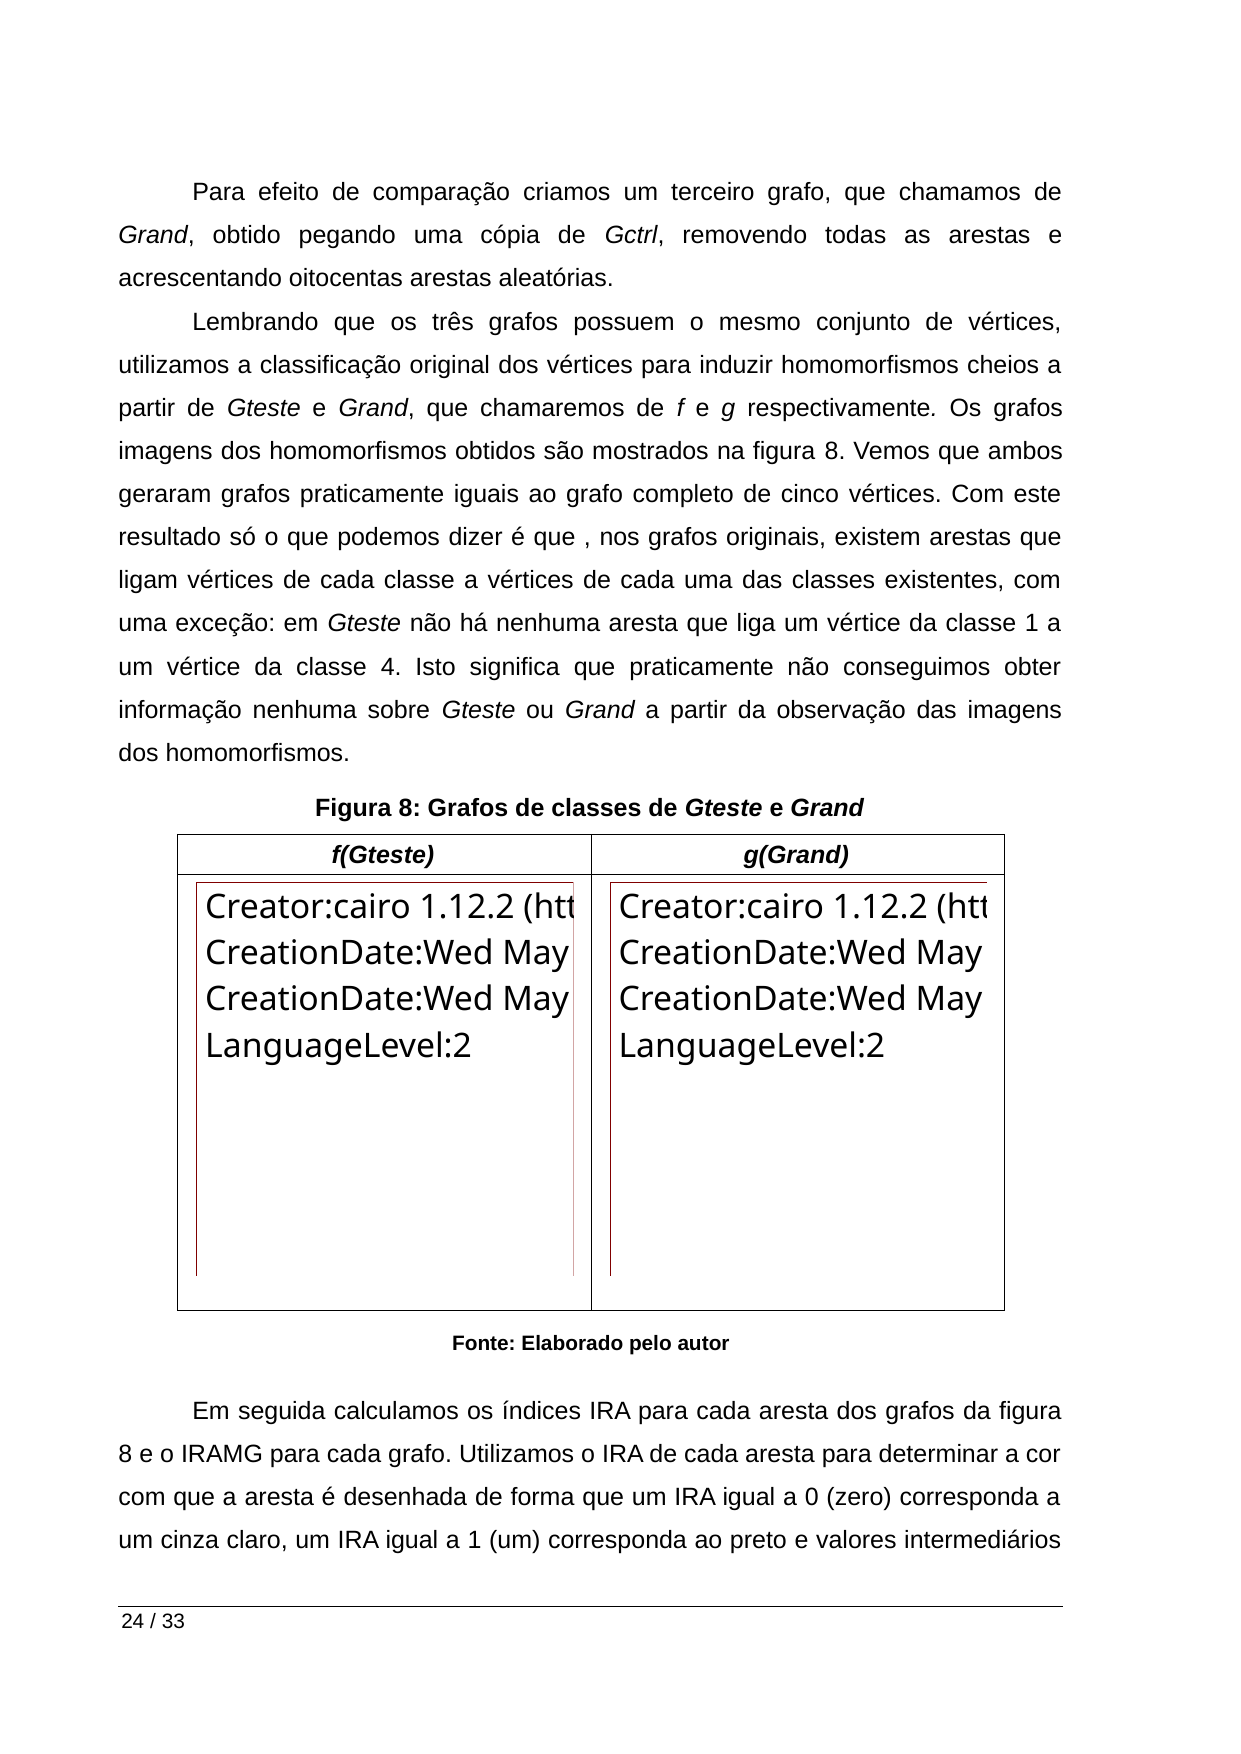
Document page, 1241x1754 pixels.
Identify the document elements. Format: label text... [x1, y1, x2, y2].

text Em seguida calculamos os índices IRA para cada aresta dos grafos da figura 8 e o IRAMG para cada grafo. Utilizamos o IRA de cada aresta para determinar a cor com que a aresta é desenhada de forma que um IRA igual a 0 (zero) corresponda a um cinza claro, um IRA igual a 1 (um) corresponda ao preto e valores intermediários [118, 1396, 1063, 1554]
text Lembrando que os três grafos possuem o mesmo conjunto de vértices, utilizamos a classificação original dos vértices para induzir homomorfismos cheios a partir de Gteste e Grand, que chamaremos de f e g respectivamente. Os grafos imagens dos homomorfismos obtidos são mostrados na figura 8. Vemos que ambos geraram grafos praticamente iguais ao grafo completo de cinco vértices. Com este resultado só o que podemos dizer é que , nos grafos originais, existem arestas que ligam vértices de cada classe a vértices de cada uma das classes existentes, com uma exceção: em Gteste não há nenhuma aresta que liga um vértice da classe 1 a um vértice da classe 4. Isto significa que praticamente não conseguimos obter informação nenhuma sobre Gteste ou Grand a partir da observação das imagens dos homomorfismos. [118, 307, 1063, 767]
table_header g(Grand) [592, 835, 1004, 874]
table_cell [592, 875, 1004, 1310]
text Fonte: Elaborado pelo autor [177, 1331, 1004, 1355]
table_header f(Gteste) [178, 835, 591, 874]
table_cell [178, 875, 591, 1310]
text Para efeito de comparação criamos um terceiro grafo, que chamamos de Grand, obtido pegando uma cópia de Gctrl, removendo todas as arestas e acrescentando oitocentas arestas aleatórias. [118, 177, 1063, 292]
text Figura 8: Grafos de classes de Gteste e Grand [177, 793, 1004, 822]
